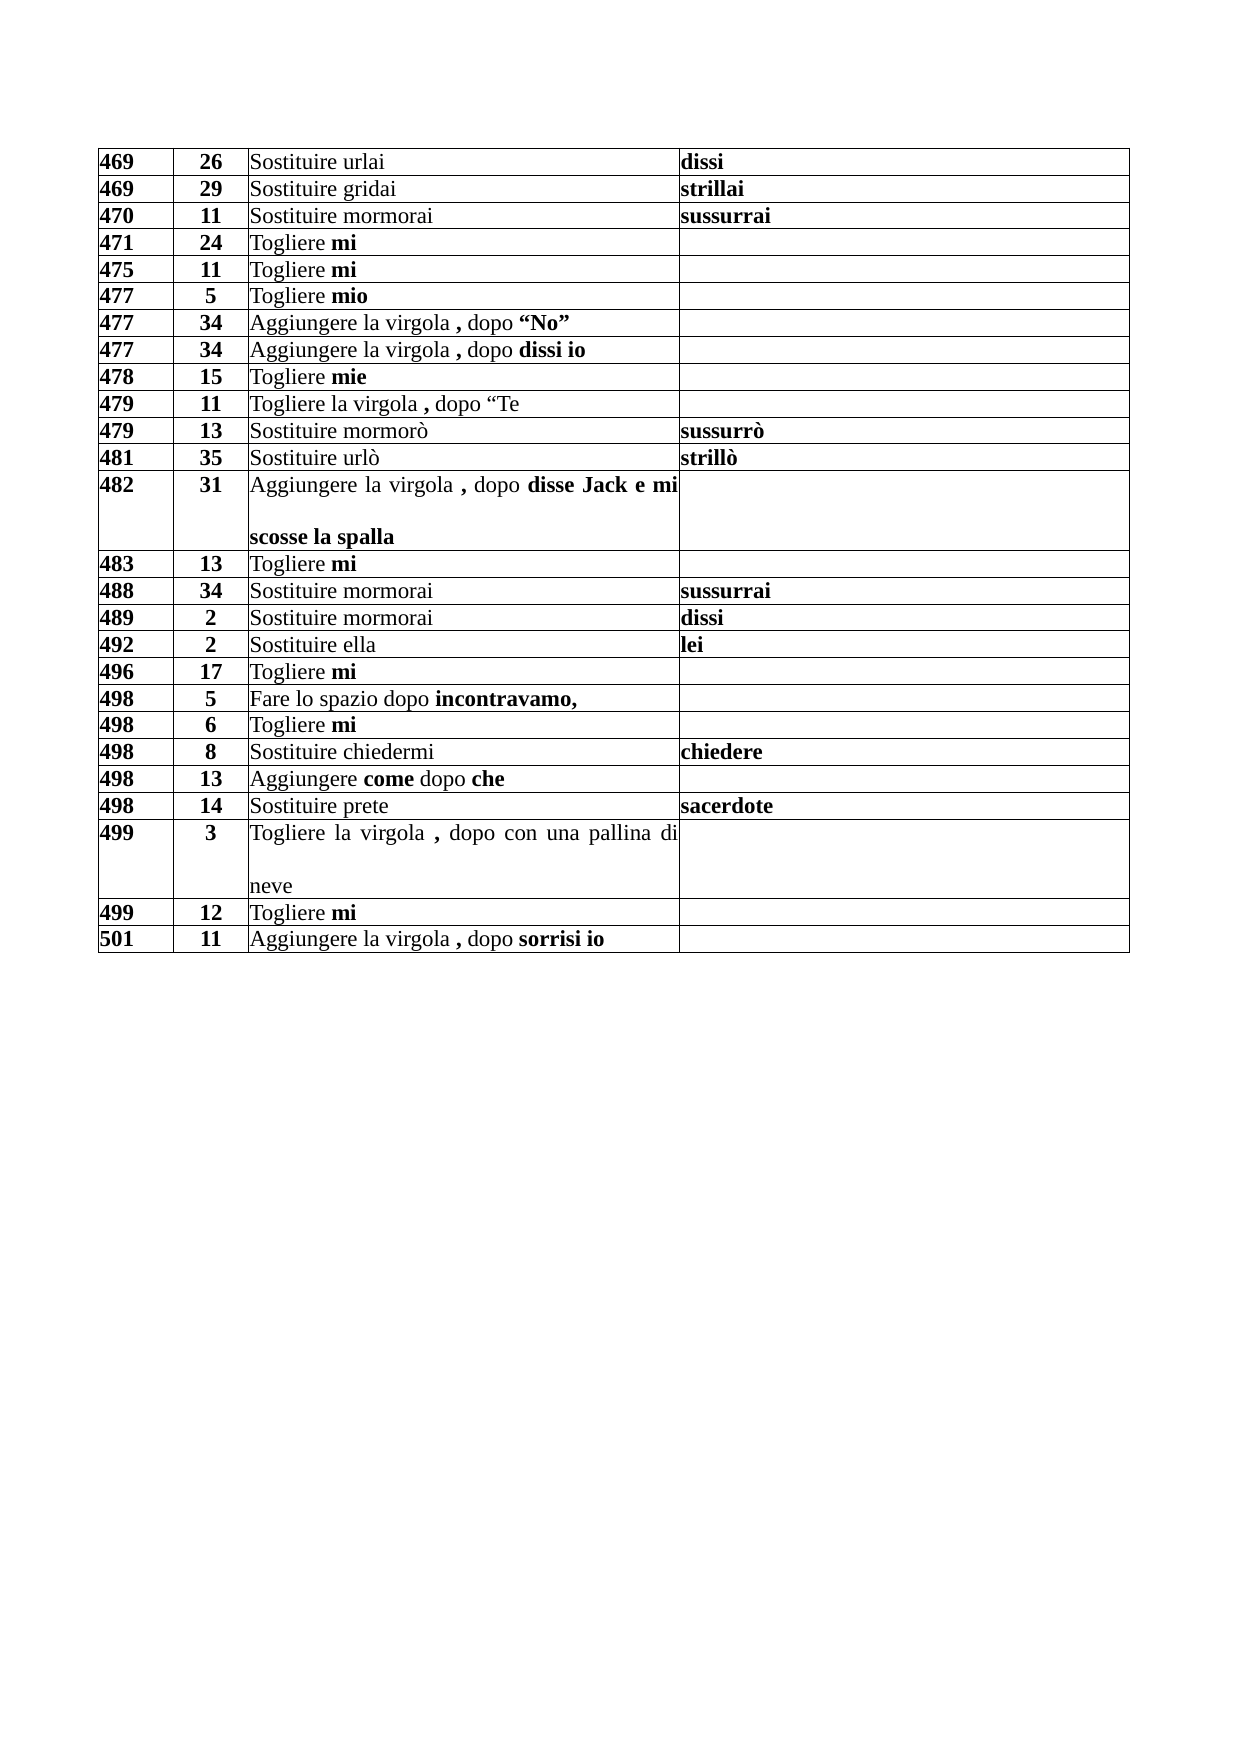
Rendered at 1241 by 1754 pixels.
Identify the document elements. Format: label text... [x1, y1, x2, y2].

table_cell [680, 471, 1129, 550]
table_cell Sostituire ella [249, 631, 679, 657]
table_cell 5 [174, 283, 248, 309]
table_cell [680, 256, 1129, 282]
table_cell 34 [174, 337, 248, 363]
table_cell [680, 712, 1129, 738]
table_cell 471 [99, 229, 173, 255]
table_cell Sostituire urlai [249, 149, 679, 174]
table_cell 11 [174, 926, 248, 952]
table_cell 26 [174, 149, 248, 174]
table_cell 13 [174, 418, 248, 443]
table_cell chiedere [680, 739, 1129, 765]
table_cell lei [680, 631, 1129, 657]
table_cell 5 [174, 685, 248, 711]
table_cell 478 [99, 364, 173, 389]
table_cell 17 [174, 658, 248, 684]
table_cell Sostituire urlò [249, 444, 679, 470]
table_cell 499 [99, 820, 173, 898]
table_cell sussurrai [680, 578, 1129, 603]
table_cell Aggiungere come dopo che [249, 766, 679, 792]
table_cell Togliere mie [249, 364, 679, 389]
table_cell [680, 685, 1129, 711]
table_cell 15 [174, 364, 248, 389]
table_cell strillò [680, 444, 1129, 470]
table_cell 24 [174, 229, 248, 255]
table_cell 3 [174, 820, 248, 898]
table_cell Togliere mi [249, 712, 679, 738]
table_cell 475 [99, 256, 173, 282]
table_cell 498 [99, 793, 173, 818]
table_cell [680, 658, 1129, 684]
table_cell Aggiungere la virgola , dopo “No” [249, 310, 679, 336]
table_cell [680, 820, 1129, 898]
table_cell [680, 364, 1129, 389]
table_cell 469 [99, 176, 173, 201]
table_cell Sostituire mormorai [249, 578, 679, 603]
table_cell 501 [99, 926, 173, 952]
table_cell 496 [99, 658, 173, 684]
table_cell 483 [99, 551, 173, 577]
table_cell dissi [680, 605, 1129, 630]
table_cell 35 [174, 444, 248, 470]
table_cell 11 [174, 391, 248, 416]
table_cell Sostituire mormorai [249, 203, 679, 228]
table_cell Togliere mi [249, 899, 679, 925]
table_cell 498 [99, 766, 173, 792]
table_cell strillai [680, 176, 1129, 201]
table_cell [680, 766, 1129, 792]
table_cell [680, 310, 1129, 336]
table_cell 481 [99, 444, 173, 470]
table_cell 499 [99, 899, 173, 925]
table_cell 479 [99, 391, 173, 416]
table_cell 477 [99, 283, 173, 309]
table_cell Togliere la virgola , dopo “Te [249, 391, 679, 416]
table_cell 469 [99, 149, 173, 174]
table_cell Togliere mi [249, 256, 679, 282]
table_cell [680, 391, 1129, 416]
table_cell 13 [174, 766, 248, 792]
table_cell Sostituire mormorai [249, 605, 679, 630]
table_cell Fare lo spazio dopo incontravamo, [249, 685, 679, 711]
table_cell [680, 229, 1129, 255]
table_cell [680, 926, 1129, 952]
table_cell Togliere mi [249, 229, 679, 255]
table_cell Sostituire prete [249, 793, 679, 818]
table_cell 14 [174, 793, 248, 818]
table_cell [680, 337, 1129, 363]
table_cell Togliere la virgola , dopo con una pallina di neve [249, 820, 679, 898]
table_cell 498 [99, 739, 173, 765]
table_cell Sostituire gridai [249, 176, 679, 201]
table_cell 489 [99, 605, 173, 630]
table_cell 34 [174, 310, 248, 336]
table_cell 492 [99, 631, 173, 657]
table_cell Sostituire mormorò [249, 418, 679, 443]
table_cell 11 [174, 203, 248, 228]
table_cell 477 [99, 337, 173, 363]
table_cell 477 [99, 310, 173, 336]
table_cell [680, 283, 1129, 309]
table_cell sussurrai [680, 203, 1129, 228]
table_cell 2 [174, 605, 248, 630]
table_cell 488 [99, 578, 173, 603]
table_cell 479 [99, 418, 173, 443]
table_cell 8 [174, 739, 248, 765]
table_cell Aggiungere la virgola , dopo dissi io [249, 337, 679, 363]
table_cell Togliere mi [249, 658, 679, 684]
table_cell Aggiungere la virgola , dopo disse Jack e mi scosse la spalla [249, 471, 679, 550]
table_cell 470 [99, 203, 173, 228]
table_cell sussurrò [680, 418, 1129, 443]
table_cell 13 [174, 551, 248, 577]
table_cell 2 [174, 631, 248, 657]
table_cell dissi [680, 149, 1129, 174]
table_cell 482 [99, 471, 173, 550]
table_cell Togliere mio [249, 283, 679, 309]
table_cell 6 [174, 712, 248, 738]
table_cell 34 [174, 578, 248, 603]
table_cell 11 [174, 256, 248, 282]
table_cell sacerdote [680, 793, 1129, 818]
table_cell Sostituire chiedermi [249, 739, 679, 765]
table_cell 12 [174, 899, 248, 925]
table_cell [680, 551, 1129, 577]
table_cell [680, 899, 1129, 925]
table_cell Togliere mi [249, 551, 679, 577]
table_cell Aggiungere la virgola , dopo sorrisi io [249, 926, 679, 952]
table_cell 498 [99, 685, 173, 711]
table_cell 29 [174, 176, 248, 201]
table_cell 31 [174, 471, 248, 550]
table_cell 498 [99, 712, 173, 738]
